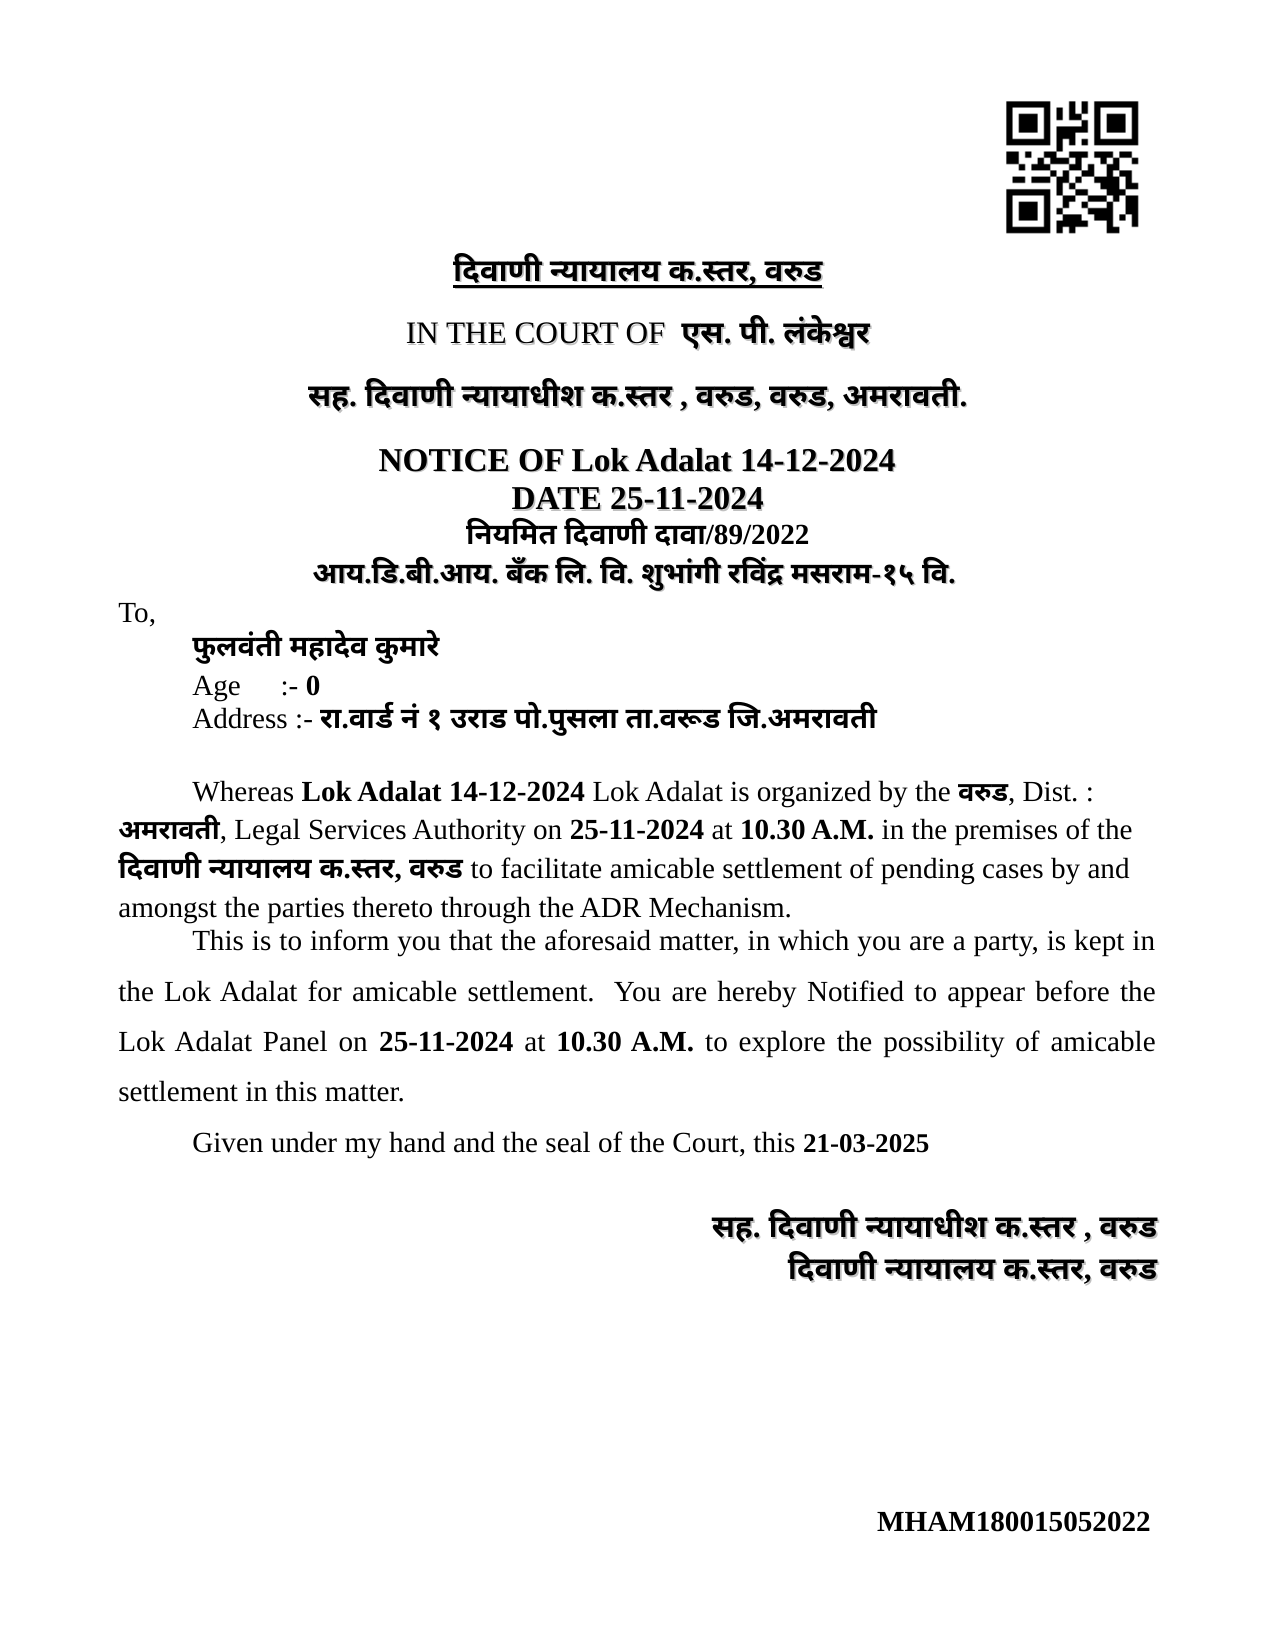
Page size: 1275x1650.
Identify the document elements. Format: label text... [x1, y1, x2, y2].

text Address :- रा.वार्ड नं १ उराड पो.पुसला ता.वरूड जि.अमरावती [118, 701, 1157, 741]
picture [994, 89, 1151, 246]
text फुलवंती महादेव कुमारे [118, 629, 1157, 668]
text सह. दिवाणी न्यायाधीश क.स्तर , वरुड, वरुड, अमरावती. [118, 377, 1157, 419]
text Given under my hand and the seal of the Court, this 21-03-2025 [118, 1125, 1157, 1158]
text दिवाणी न्यायालय क.स्तर, वरुड [118, 1251, 1157, 1292]
text सह. दिवाणी न्यायाधीश क.स्तर , वरुड [118, 1209, 1157, 1251]
text DATE 25-11-2024 [118, 478, 1157, 517]
text To, [118, 595, 1157, 629]
text दिवाणी न्यायालय क.स्तर, वरुड [118, 252, 1157, 294]
text आय.डि.बी.आय. बॅंक लि. वि. शुभांगी रविंद्र मसराम-१५ वि. [118, 556, 1157, 595]
text Whereas Lok Adalat 14-12-2024 Lok Adalat is organized by the वरुड, Dist. : अमरावती, Legal Services Authority on 25-11-2024 at 10.30 A.M. in the premises of the दिवाणी न्यायालय क.स्तर, वरुड to facilitate amicable settlement of pending cases by and amongst the parties thereto through the ADR Mechanism. [118, 774, 1157, 923]
table_header MHAM180015052022 [864, 1499, 1156, 1543]
table_cell [864, 85, 1156, 252]
text नियमित दिवाणी दावा/89/2022 [118, 517, 1157, 556]
text Age :- 0 [118, 668, 1157, 701]
text This is to inform you that the aforesaid matter, in which you are a party, is kept in the Lok Adalat for amicable settlement. You are hereby Notified to appear before the Lok Adalat Panel on 25-11-2024 at 10.30 A.M. to explore the possibility of amicable settlement in this matter. [118, 923, 1157, 1108]
text IN THE COURT OF एस. पी. लंकेश्वर [118, 314, 1157, 356]
text NOTICE OF Lok Adalat 14-12-2024 [118, 440, 1157, 478]
